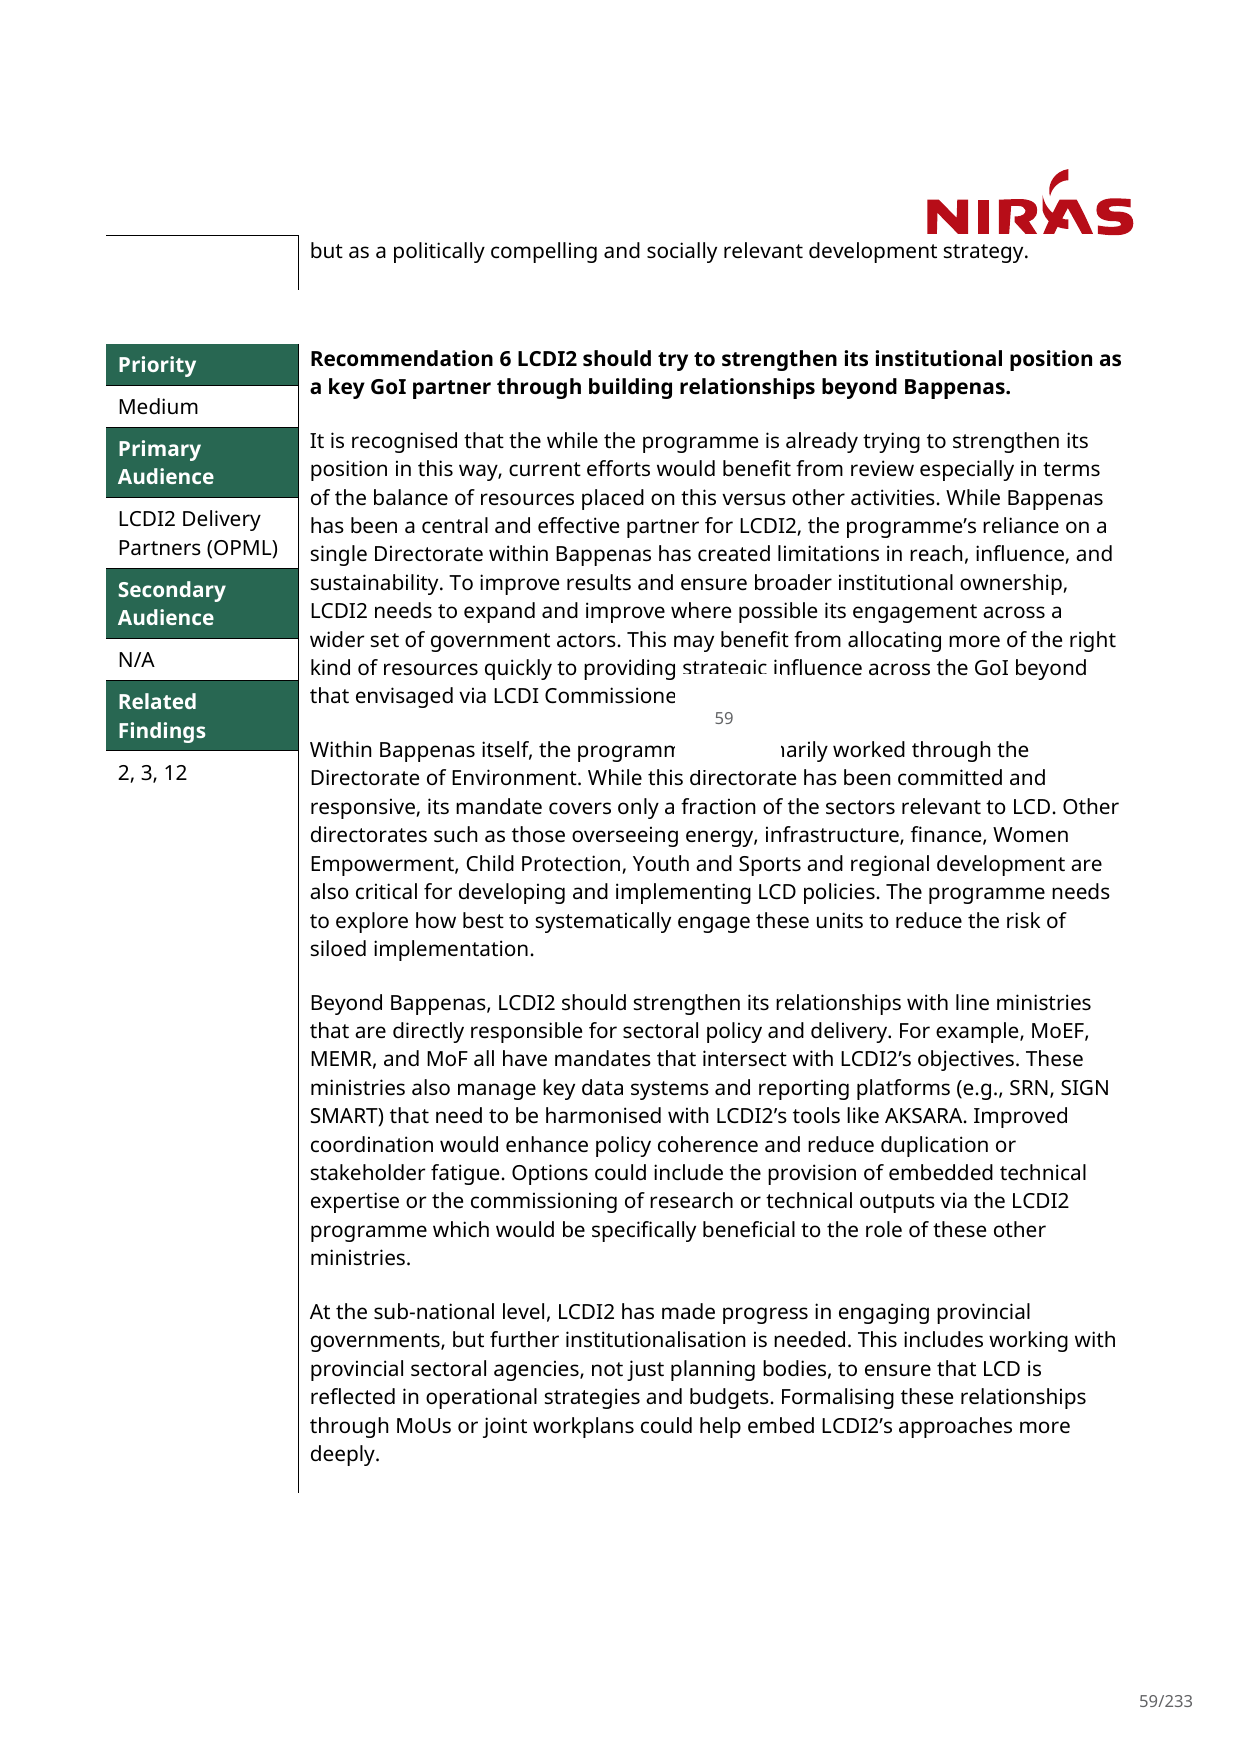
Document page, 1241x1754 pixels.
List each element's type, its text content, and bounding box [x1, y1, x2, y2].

table_cell Related Findings [106, 681, 298, 750]
table_cell N/A [106, 639, 298, 680]
table_cell Secondary Audience [106, 569, 298, 638]
table_cell LCDI2 Delivery Partners (OPML) [106, 498, 298, 568]
table_cell 2, 3, 12 [106, 751, 298, 1493]
table_header Priority [106, 344, 298, 385]
table_header Recommendation 6 LCDI2 should try to strengthen its institutional position as a key GoI partner through building relationships beyond Bappenas. It is recognised that the while the programme is already trying to strengthen its position in this way, current efforts would benefit from review especially in terms of the balance of resources placed on this versus other activities. While Bappenas has been a central and effective partner for LCDI2, the programme’s reliance on a single Directorate within Bappenas has created limitations in reach, influence, and sustainability. To improve results and ensure broader institutional ownership, LCDI2 needs to expand and improve where possible its engagement across a wider set of government actors. This may benefit from allocating more of the right kind of resources quickly to providing strategic influence across the GoI beyond that envisaged via LCDI Commissioners. Within Bappenas itself, the programme has primarily worked through the Directorate of Environment. While this directorate has been committed and responsive, its mandate covers only a fraction of the sectors relevant to LCD. Other directorates such as those overseeing energy, infrastructure, finance, Women Empowerment, Child Protection, Youth and Sports and regional development are also critical for developing and implementing LCD policies. The programme needs to explore how best to systematically engage these units to reduce the risk of siloed implementation. Beyond Bappenas, LCDI2 should strengthen its relationships with line ministries that are directly responsible for sectoral policy and delivery. For example, MoEF, MEMR, and MoF all have mandates that intersect with LCDI2’s objectives. These ministries also manage key data systems and reporting platforms (e.g., SRN, SIGN SMART) that need to be harmonised with LCDI2’s tools like AKSARA. Improved coordination would enhance policy coherence and reduce duplication or stakeholder fatigue. Options could include the provision of embedded technical expertise or the commissioning of research or technical outputs via the LCDI2 programme which would be specifically beneficial to the role of these other ministries. At the sub-national level, LCDI2 has made progress in engaging provincial governments, but further institutionalisation is needed. This includes working with provincial sectoral agencies, not just planning bodies, to ensure that LCD is reflected in operational strategies and budgets. Formalising these relationships through MoUs or joint workplans could help embed LCDI2’s approaches more deeply. [299, 344, 1134, 1493]
table_cell Primary Audience [106, 428, 298, 497]
table_cell Medium [106, 386, 298, 427]
table_header but as a politically compelling and socially relevant development strategy. [299, 235, 1134, 290]
table_cell [106, 236, 298, 290]
